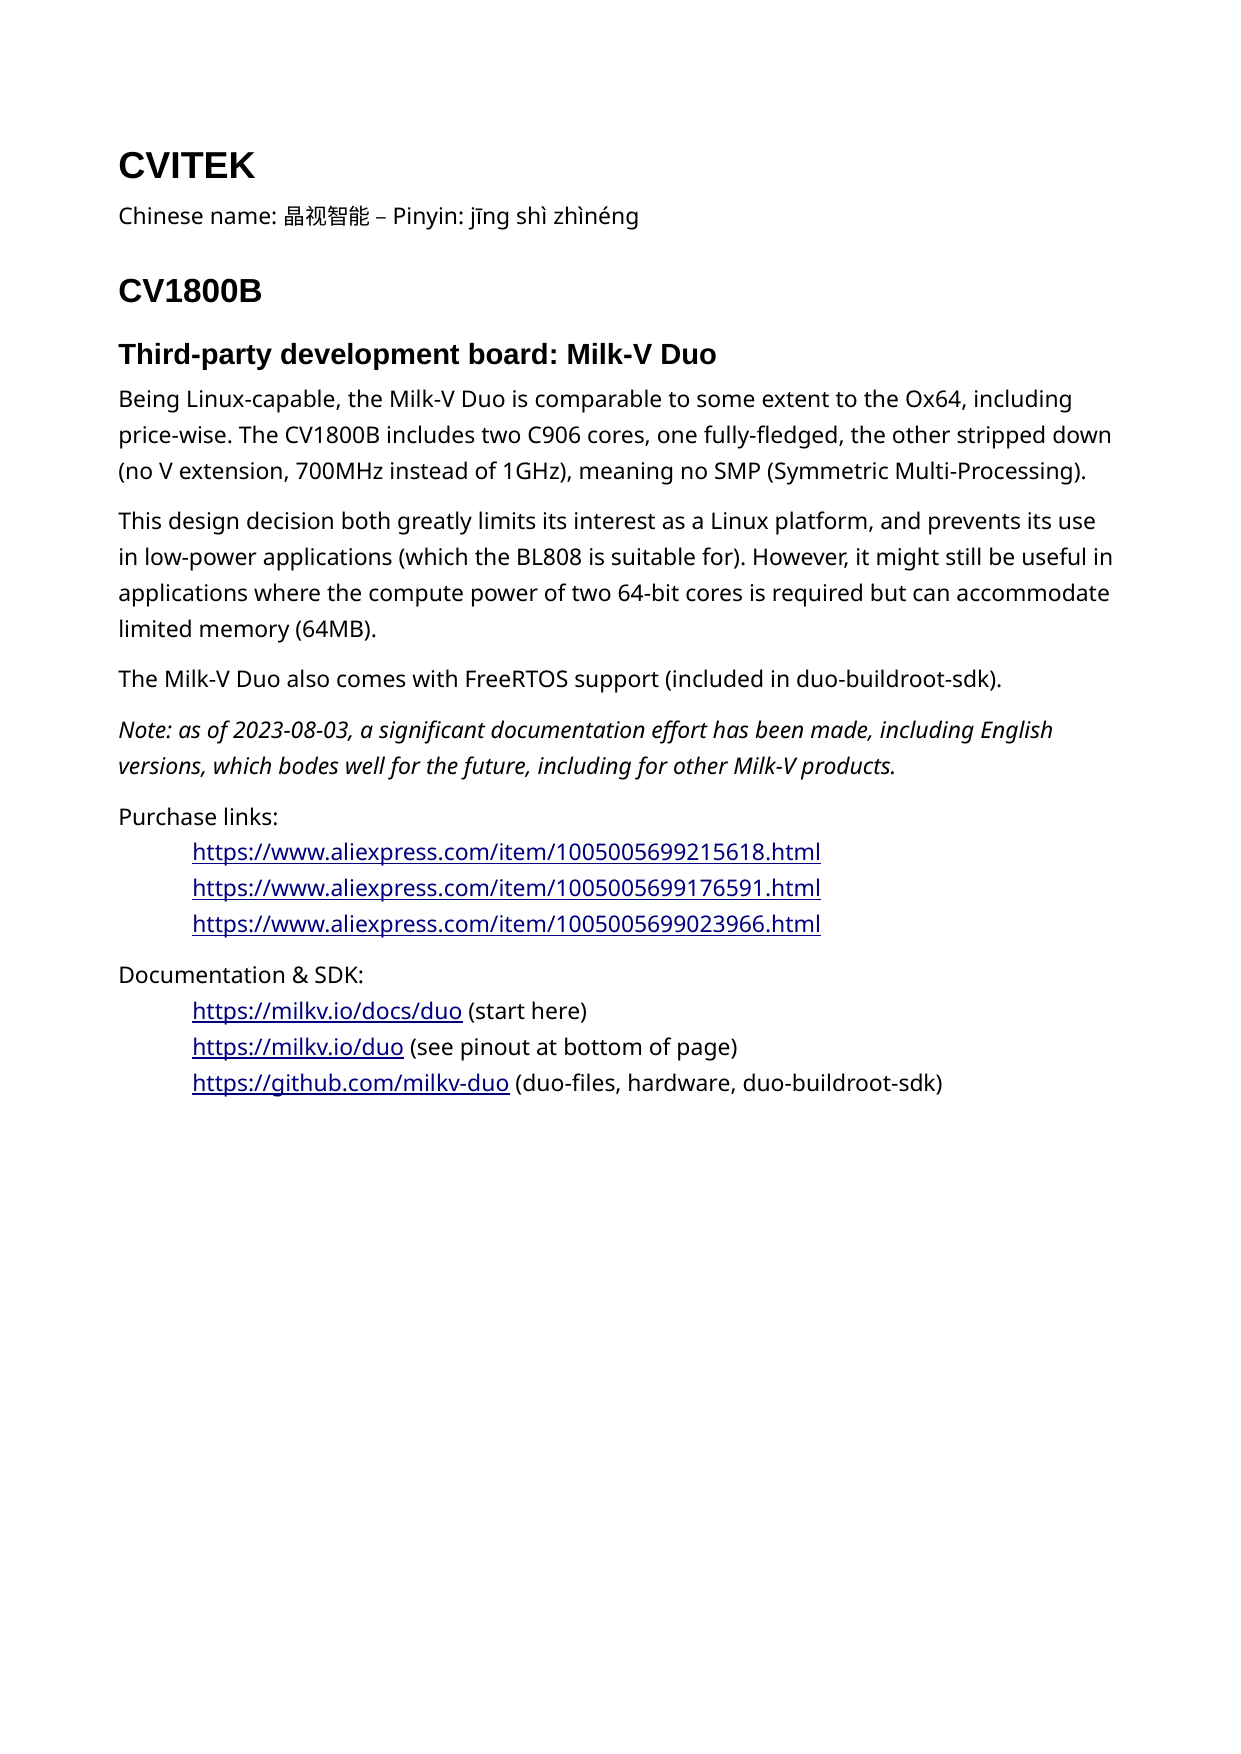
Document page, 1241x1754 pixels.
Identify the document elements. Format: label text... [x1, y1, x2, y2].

text https://milkv.io/docs/duo (start here) [192, 995, 1122, 1026]
text Purchase links: [118, 800, 1122, 832]
text https://www.aliexpress.com/item/1005005699215618.html [192, 836, 1122, 868]
text Chinese name: 晶视智能 – Pinyin: jīng shì zhìnéng [118, 199, 1122, 231]
text https://www.aliexpress.com/item/1005005699176591.html [192, 872, 1122, 903]
subtitle CVITEK [118, 143, 1122, 186]
text Note: as of 2023-08-03, a significant documentation effort has been made, including English versions, which bodes well for the future, including for other Milk-V products. [118, 714, 1122, 781]
text https://github.com/milkv-duo (duo-files, hardware, duo-buildroot-sdk) [192, 1067, 1122, 1098]
text Documentation & SDK: [118, 959, 1122, 990]
text https://milkv.io/duo (see pinout at bottom of page) [192, 1031, 1122, 1062]
text https://www.aliexpress.com/item/1005005699023966.html [192, 908, 1122, 939]
text This design decision both greatly limits its interest as a Linux platform, and prevents its use in low-power applications (which the BL808 is suitable for). However, it might still be useful in applications where the compute power of two 64-bit cores is required but can accommodate limited memory (64MB). [118, 505, 1122, 644]
subtitle Third-party development board: Milk-V Duo [118, 337, 1122, 370]
subtitle CV1800B [118, 271, 1122, 309]
text Being Linux-capable, the Milk-V Duo is comparable to some extent to the Ox64, including price-wise. The CV1800B includes two C906 cores, one fully-fledged, the other stripped down (no V extension, 700MHz instead of 1GHz), meaning no SMP (Symmetric Multi-Processing). [118, 383, 1122, 486]
text The Milk-V Duo also comes with FreeRTOS support (included in duo-buildroot-sdk). [118, 663, 1122, 695]
